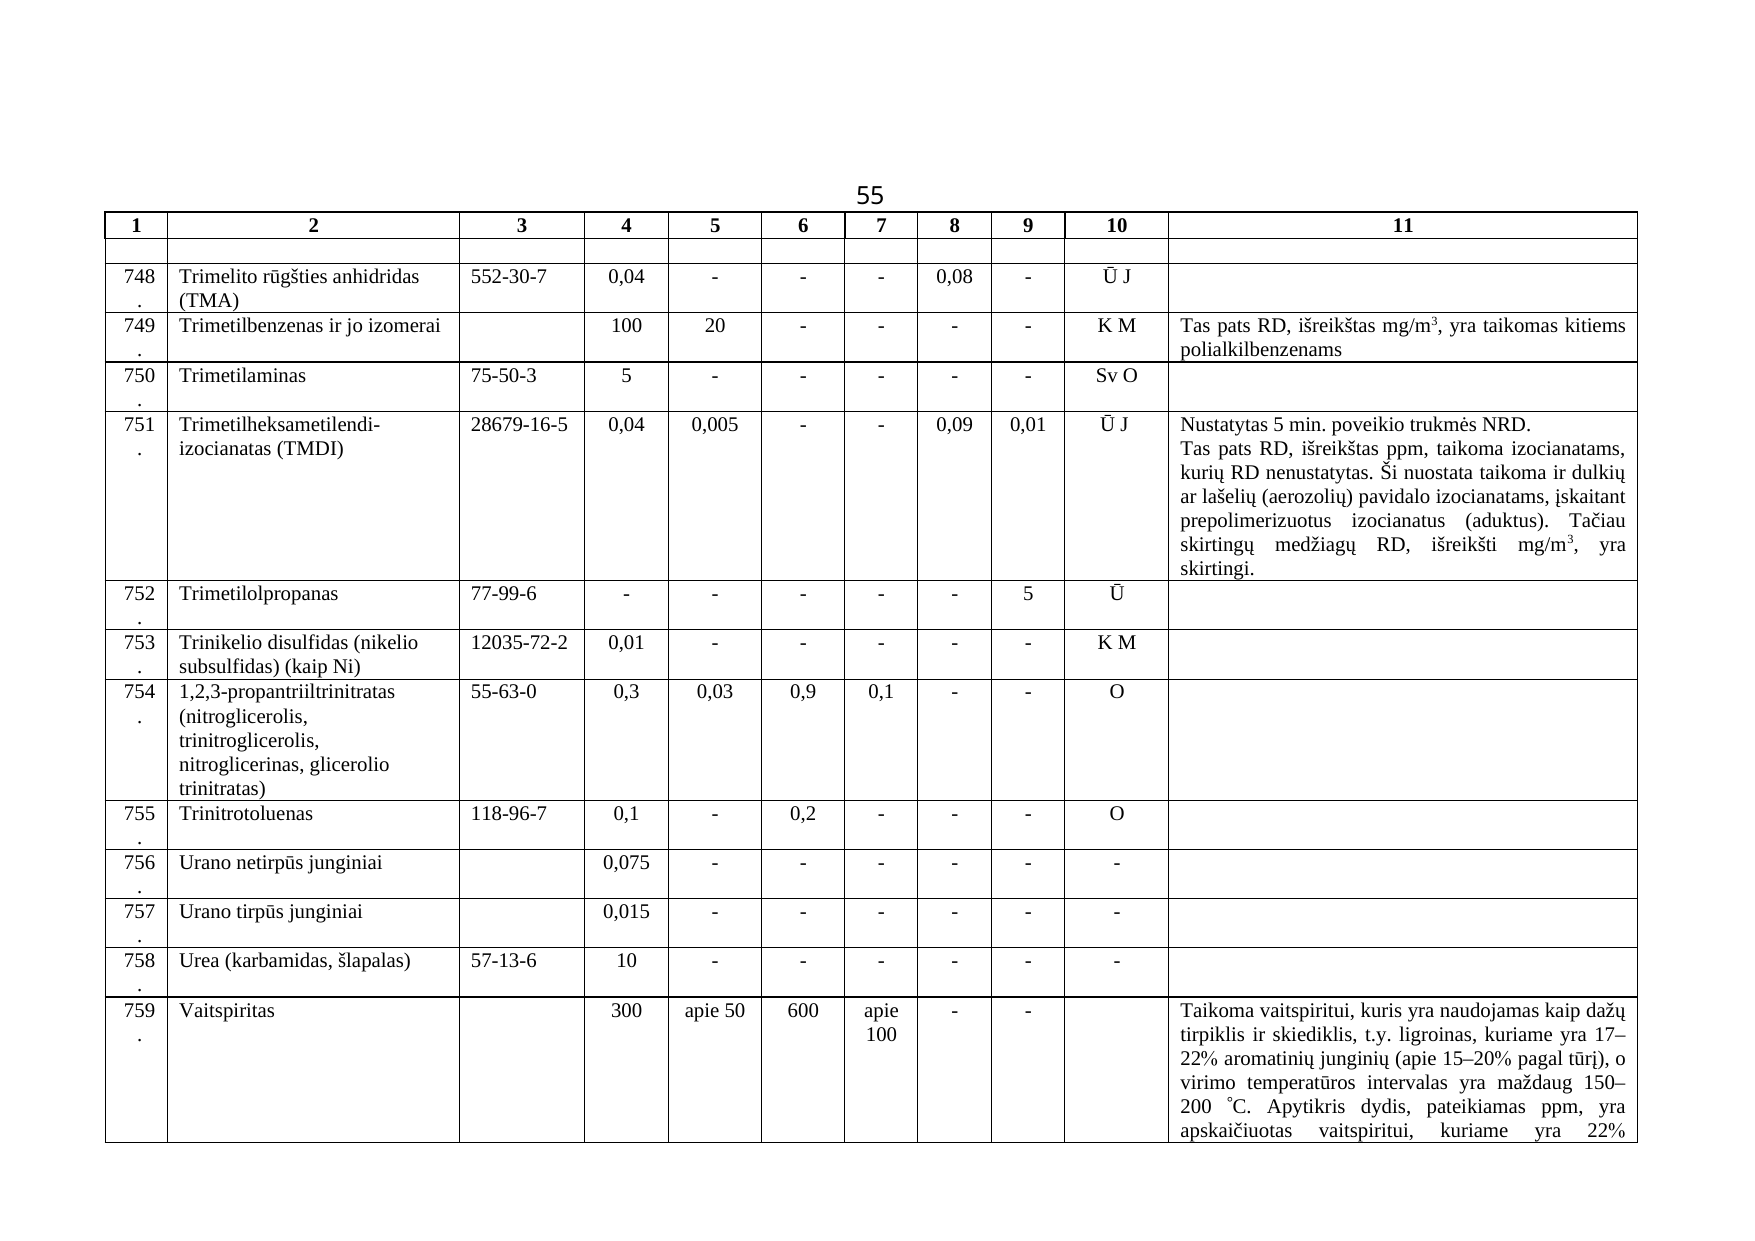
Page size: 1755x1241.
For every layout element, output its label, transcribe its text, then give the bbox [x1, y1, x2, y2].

table_cell 0,005 [669, 412, 761, 580]
table_cell K M [1065, 313, 1168, 361]
table_cell - [845, 630, 917, 678]
table_cell - [992, 998, 1064, 1142]
table_cell - [918, 581, 991, 629]
table_cell 57-13-6 [460, 948, 584, 996]
table_header 7 [846, 213, 917, 238]
table_cell [460, 239, 584, 263]
table_cell - [762, 630, 844, 678]
table_cell [106, 581, 167, 629]
table_cell [106, 264, 167, 312]
table_cell - [992, 239, 1064, 263]
table_header 9 [992, 213, 1064, 238]
table_cell [1169, 850, 1637, 898]
table_cell Trimetilolpropanas [168, 581, 459, 629]
table_header 11 [1169, 213, 1637, 238]
table_cell Urano tirpūs junginiai [168, 899, 459, 947]
table_cell Tas pats RD, išreikštas mg/m3, yra taikomas kitiems polialkilbenzenams [1169, 313, 1637, 361]
table_header 2 [168, 213, 459, 238]
table_cell 0,09 [918, 412, 991, 580]
table_cell Trimetilaminas [168, 363, 459, 411]
table_cell [1169, 948, 1637, 996]
table_cell [1169, 581, 1637, 629]
table_cell - [845, 948, 917, 996]
table_cell - [762, 363, 844, 411]
table_cell 0,1 [845, 680, 917, 800]
table_cell apie 100 [845, 998, 917, 1142]
table_cell 0,08 [918, 264, 991, 312]
table_cell 77-99-6 [460, 581, 584, 629]
table_cell - [669, 801, 761, 849]
table_cell - [845, 313, 917, 361]
table_cell - [669, 630, 761, 678]
table_cell - [918, 680, 991, 800]
table_cell 0,9 [762, 680, 844, 800]
table_cell - [845, 801, 917, 849]
table_cell - [762, 581, 844, 629]
table_cell 12035-72-2 [460, 630, 584, 678]
table_cell [1169, 680, 1637, 800]
table_cell apie 50 [669, 998, 761, 1142]
table_cell - [1065, 948, 1168, 996]
table_cell [106, 998, 167, 1142]
table_cell - [1065, 899, 1168, 947]
table_cell [106, 363, 167, 411]
table_cell - [992, 680, 1064, 800]
table_cell - [992, 363, 1064, 411]
table_cell [1169, 363, 1637, 411]
table_cell - [992, 630, 1064, 678]
table_cell - [762, 948, 844, 996]
table_cell - [918, 313, 991, 361]
table_cell [1169, 239, 1637, 263]
table_cell 5 [992, 581, 1064, 629]
table_cell - [669, 581, 761, 629]
table_cell [1169, 899, 1637, 947]
table_cell - [918, 801, 991, 849]
table_cell - [918, 899, 991, 947]
table_cell Sv O [1065, 363, 1168, 411]
table_header 4 [585, 213, 668, 238]
table_cell - [845, 412, 917, 580]
table_cell - [762, 899, 844, 947]
table_cell [585, 239, 668, 263]
table_cell 300 [585, 998, 668, 1142]
table_cell 55-63-0 [460, 680, 584, 800]
table_cell Trinitrotoluenas [168, 801, 459, 849]
table_cell Vaitspiritas [168, 998, 459, 1142]
table_cell - [918, 998, 991, 1142]
table_cell [460, 313, 584, 361]
table_cell 0,01 [585, 630, 668, 678]
table_cell - [669, 363, 761, 411]
table_header 1 [106, 213, 167, 238]
table_cell Trimetilbenzenas ir jo izomerai [168, 313, 459, 361]
table_cell 0,075 [585, 850, 668, 898]
table_header 5 [669, 213, 761, 238]
table_cell - [669, 850, 761, 898]
table_cell [1169, 630, 1637, 678]
table_header 3 [460, 213, 584, 238]
table_cell - [992, 801, 1064, 849]
table_cell 100 [585, 313, 668, 361]
table_cell 28679-16-5 [460, 412, 584, 580]
table_cell - [845, 899, 917, 947]
table_cell Trinikelio disulfidas (nikelio subsulfidas) (kaip Ni) [168, 630, 459, 678]
table_cell [106, 630, 167, 678]
table_cell [106, 850, 167, 898]
table_cell - [918, 630, 991, 678]
table_cell Trimetilheksametilendi-izocianatas (TMDI) [168, 412, 459, 580]
table_cell 600 [762, 998, 844, 1142]
table_cell - [918, 850, 991, 898]
table_cell [106, 948, 167, 996]
table_cell 0,04 [585, 264, 668, 312]
table_cell 0,015 [585, 899, 668, 947]
table_cell [460, 998, 584, 1142]
table_cell - [918, 948, 991, 996]
table_cell - [762, 239, 844, 263]
table_cell - [918, 363, 991, 411]
table_cell - [762, 850, 844, 898]
table_cell 0,2 [762, 801, 844, 849]
table_cell - [918, 239, 991, 263]
table_cell [168, 239, 459, 263]
table_header 6 [762, 213, 844, 238]
table_cell 0,03 [669, 680, 761, 800]
table_cell - [992, 313, 1064, 361]
table_cell 1,2,3-propantriiltrinitratas (nitroglicerolis, trinitroglicerolis, nitroglicerinas, glicerolio trinitratas) [168, 680, 459, 800]
table_cell - [845, 850, 917, 898]
table_cell - [762, 313, 844, 361]
table_cell - [845, 264, 917, 312]
table_cell [106, 899, 167, 947]
table_cell 75-50-3 [460, 363, 584, 411]
table_cell 0,1 [585, 801, 668, 849]
table_cell 0,01 [992, 412, 1064, 580]
table_cell [106, 412, 167, 580]
table_cell - [1065, 239, 1168, 263]
table_cell O [1065, 801, 1168, 849]
table_cell - [585, 581, 668, 629]
table_cell 5 [585, 363, 668, 411]
table_cell - [845, 581, 917, 629]
table_cell [106, 239, 167, 263]
table_cell [1065, 998, 1168, 1142]
table_cell Taikoma vaitspiritui, kuris yra naudojamas kaip dažų tirpiklis ir skiediklis, t.y. ligroinas, kuriame yra 17–22 aromatinių junginių (apie 15–20 pagal tūrį), o virimo temperatūros intervalas yra maždaug 150–200 C. Apytikris dydis, pateikiamas ppm, yra apskaičiuotas vaitspiritui, kuriame yra 22 [1169, 998, 1637, 1142]
table_cell - [669, 239, 761, 263]
table_cell Ū J [1065, 264, 1168, 312]
table_header 10 [1066, 213, 1168, 238]
table_cell [1169, 801, 1637, 849]
table_cell 552-30-7 [460, 264, 584, 312]
table_cell - [762, 412, 844, 580]
table_cell [460, 899, 584, 947]
table_cell - [992, 850, 1064, 898]
table_cell Ū J [1065, 412, 1168, 580]
table_cell - [992, 948, 1064, 996]
table_cell Urano netirpūs junginiai [168, 850, 459, 898]
table_cell 0,3 [585, 680, 668, 800]
table_cell Nustatytas 5 min. poveikio trukmės NRD. Tas pats RD, išreikštas ppm, taikoma izocianatams, kurių RD nenustatytas. Ši nuostata taikoma ir dulkių ar lašelių (aerozolių) pavidalo izocianatams, įskaitant prepolimerizuotus izocianatus (aduktus). Tačiau skirtingų medžiagų RD, išreikšti mg/m3, yra skirtingi. [1169, 412, 1637, 580]
table_cell [106, 313, 167, 361]
table_cell [1169, 264, 1637, 312]
table_cell - [992, 264, 1064, 312]
table_header 8 [918, 213, 991, 238]
table_cell 10 [585, 948, 668, 996]
table_cell - [845, 239, 917, 263]
table_cell - [845, 363, 917, 411]
table_cell - [1065, 850, 1168, 898]
table_cell 0,04 [585, 412, 668, 580]
table_cell 20 [669, 313, 761, 361]
table_cell - [669, 948, 761, 996]
table_cell K M [1065, 630, 1168, 678]
table_cell 118-96-7 [460, 801, 584, 849]
table_cell [106, 801, 167, 849]
table_cell [460, 850, 584, 898]
table_cell - [992, 899, 1064, 947]
table_cell [106, 680, 167, 800]
table_cell - [762, 264, 844, 312]
table_cell O [1065, 680, 1168, 800]
table_cell Urea (karbamidas, šlapalas) [168, 948, 459, 996]
table_cell - [669, 264, 761, 312]
table_cell - [669, 899, 761, 947]
table_cell Ū [1065, 581, 1168, 629]
table_cell Trimelito rūgšties anhidridas (TMA) [168, 264, 459, 312]
